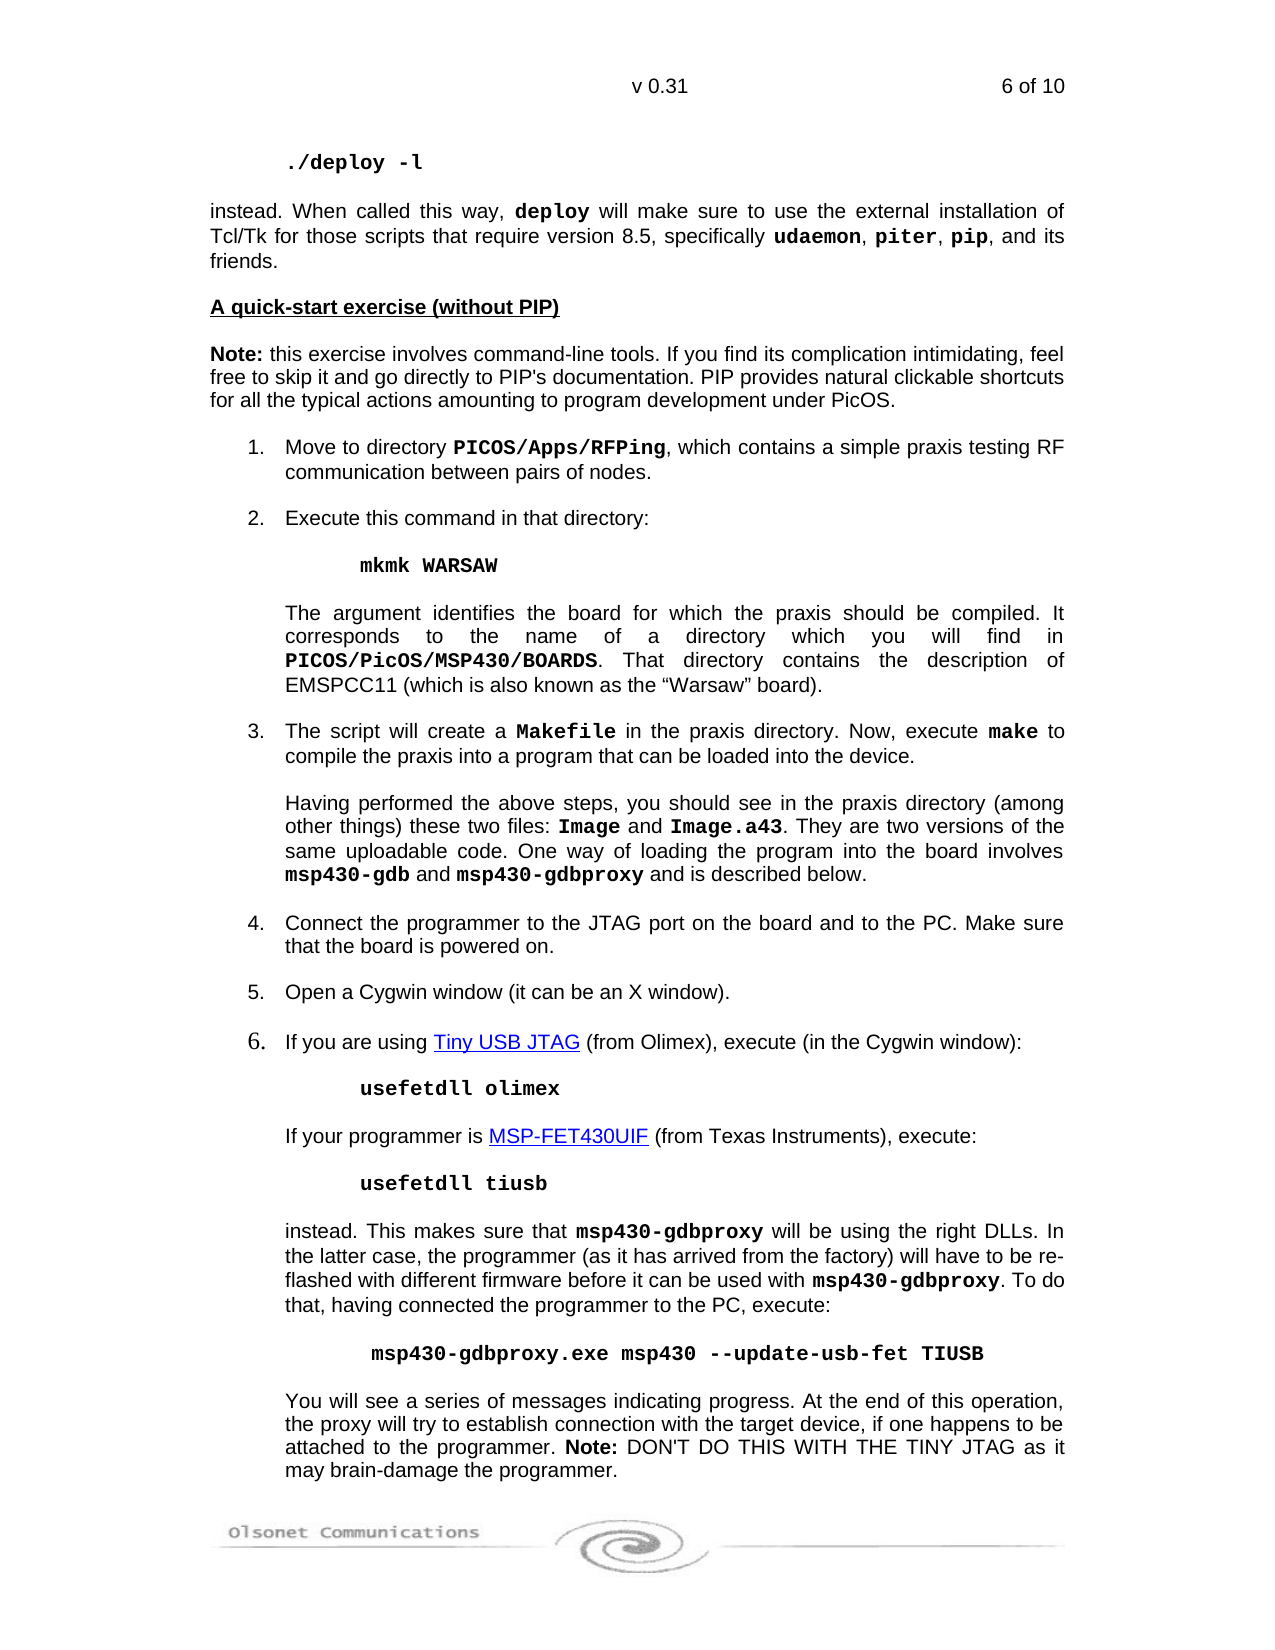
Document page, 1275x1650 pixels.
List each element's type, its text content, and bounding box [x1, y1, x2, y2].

text ./deploy -l [210, 151, 1065, 176]
list mkmk WARSAW [247, 553, 1065, 578]
picture [210, 1504, 1065, 1596]
text A quick-start exercise (without PIP) [210, 296, 1065, 319]
list If you are using Tiny USB JTAG (from Olimex), execute (in the Cygwin window): [247, 1027, 1065, 1055]
list Move to directory PICOS/Apps/RFPing, which contains a simple praxis testing RF communication between pairs of nodes. [247, 435, 1065, 484]
text Having performed the above steps, you should see in the praxis directory (among other things) these two files: Image and Image.a43. They are two versions of the same uploadable code. One way of loading the program into the board involves msp430-gdb and msp430-gdbproxy and is described below. [285, 791, 1065, 888]
list The script will create a Makefile in the praxis directory. Now, execute make to compile the praxis into a program that can be loaded into the device. [247, 720, 1065, 768]
list Connect the programmer to the JTAG port on the board and to the PC. Make sure that the board is powered on. [247, 911, 1065, 958]
text msp430-gdbproxy.exe msp430 --update-usb-fet TIUSB [285, 1340, 1065, 1366]
list Open a Cygwin window (it can be an X window). [247, 981, 1065, 1004]
text If your programmer is MSP-FET430UIF (from Texas Instruments), execute: [210, 1125, 1065, 1148]
list Execute this command in that directory: [247, 507, 1065, 530]
text instead. This makes sure that msp430-gdbproxy will be using the right DLLs. In the latter case, the programmer (as it has arrived from the factory) will have to be re-flashed with different firmware before it can be used with msp430-gdbproxy. To do that, having connected the programmer to the PC, execute: [285, 1220, 1065, 1317]
list usefetdll olimex [322, 1078, 1065, 1102]
list The argument identifies the board for which the praxis should be compiled. It corresponds to the name of a directory which you will find in PICOS/PicOS/MSP430/BOARDS. That directory contains the description of EMSPCC11 (which is also known as the “Warsaw” board). [247, 602, 1065, 696]
text You will see a series of messages indicating progress. At the end of this operation, the proxy will try to establish connection with the target device, if one happens to be attached to the programmer. Note: DON'T DO THIS WITH THE TINY JTAG as it may brain-damage the programmer. [285, 1389, 1065, 1482]
text usefetdll tiusb [210, 1172, 1065, 1197]
text instead. When called this way, deploy will make sure to use the external installation of Tcl/Tk for those scripts that require version 8.5, specifically udaemon, piter, pip, and its friends. [210, 199, 1065, 273]
text Note: this exercise involves command-line tools. If you find its complication intimidating, feel free to skip it and go directly to PIP's documentation. PIP provides natural clickable shortcuts for all the typical actions amounting to program development under PicOS. [210, 342, 1065, 412]
